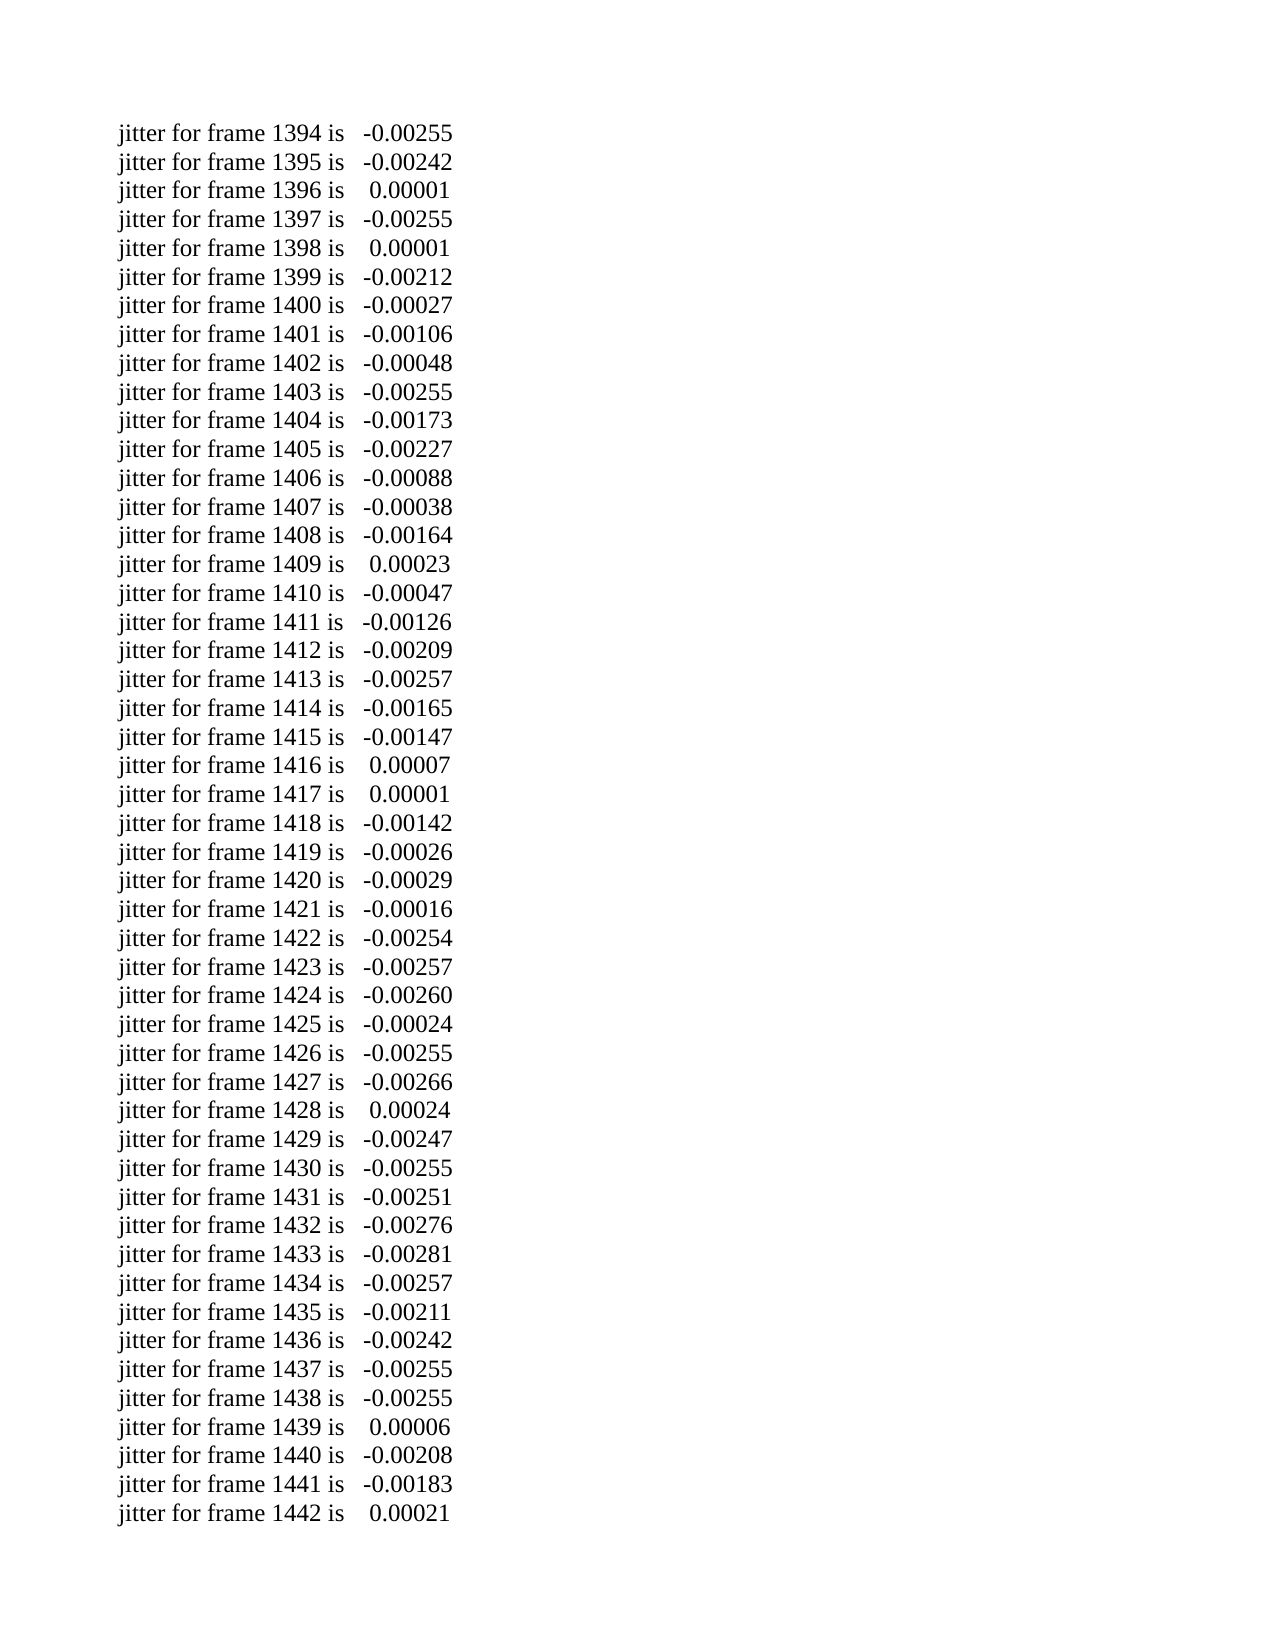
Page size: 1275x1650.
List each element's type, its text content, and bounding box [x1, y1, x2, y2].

text jitter for frame 1420 is -0.00029 [118, 866, 1157, 894]
text jitter for frame 1424 is -0.00260 [118, 981, 1157, 1009]
text jitter for frame 1409 is 0.00023 [118, 549, 1157, 578]
text jitter for frame 1396 is 0.00001 [118, 176, 1157, 204]
text jitter for frame 1405 is -0.00227 [118, 434, 1157, 463]
text jitter for frame 1412 is -0.00209 [118, 636, 1157, 664]
text jitter for frame 1415 is -0.00147 [118, 722, 1157, 751]
text jitter for frame 1418 is -0.00142 [118, 808, 1157, 837]
text jitter for frame 1429 is -0.00247 [118, 1124, 1157, 1153]
text jitter for frame 1431 is -0.00251 [118, 1182, 1157, 1211]
text jitter for frame 1439 is 0.00006 [118, 1412, 1157, 1441]
text jitter for frame 1394 is -0.00255 [118, 118, 1157, 147]
text jitter for frame 1422 is -0.00254 [118, 923, 1157, 952]
text jitter for frame 1398 is 0.00001 [118, 233, 1157, 262]
text jitter for frame 1399 is -0.00212 [118, 262, 1157, 291]
text jitter for frame 1403 is -0.00255 [118, 377, 1157, 406]
text jitter for frame 1404 is -0.00173 [118, 406, 1157, 434]
text jitter for frame 1400 is -0.00027 [118, 291, 1157, 319]
text jitter for frame 1414 is -0.00165 [118, 693, 1157, 722]
text jitter for frame 1437 is -0.00255 [118, 1354, 1157, 1383]
text jitter for frame 1395 is -0.00242 [118, 147, 1157, 176]
text jitter for frame 1413 is -0.00257 [118, 664, 1157, 693]
text jitter for frame 1423 is -0.00257 [118, 952, 1157, 981]
text jitter for frame 1442 is 0.00021 [118, 1498, 1157, 1527]
text jitter for frame 1440 is -0.00208 [118, 1441, 1157, 1469]
text jitter for frame 1441 is -0.00183 [118, 1469, 1157, 1498]
text jitter for frame 1419 is -0.00026 [118, 837, 1157, 866]
text jitter for frame 1432 is -0.00276 [118, 1211, 1157, 1239]
text jitter for frame 1425 is -0.00024 [118, 1009, 1157, 1038]
text jitter for frame 1417 is 0.00001 [118, 779, 1157, 808]
text jitter for frame 1401 is -0.00106 [118, 319, 1157, 348]
text jitter for frame 1410 is -0.00047 [118, 578, 1157, 607]
text jitter for frame 1430 is -0.00255 [118, 1153, 1157, 1182]
text jitter for frame 1428 is 0.00024 [118, 1096, 1157, 1124]
text jitter for frame 1421 is -0.00016 [118, 894, 1157, 923]
text jitter for frame 1397 is -0.00255 [118, 204, 1157, 233]
text jitter for frame 1406 is -0.00088 [118, 463, 1157, 492]
text jitter for frame 1433 is -0.00281 [118, 1239, 1157, 1268]
text jitter for frame 1407 is -0.00038 [118, 492, 1157, 521]
text jitter for frame 1434 is -0.00257 [118, 1268, 1157, 1297]
text jitter for frame 1427 is -0.00266 [118, 1067, 1157, 1096]
text jitter for frame 1426 is -0.00255 [118, 1038, 1157, 1067]
text jitter for frame 1408 is -0.00164 [118, 521, 1157, 549]
text jitter for frame 1438 is -0.00255 [118, 1383, 1157, 1412]
text jitter for frame 1416 is 0.00007 [118, 751, 1157, 779]
text jitter for frame 1435 is -0.00211 [118, 1297, 1157, 1326]
text jitter for frame 1402 is -0.00048 [118, 348, 1157, 377]
text jitter for frame 1411 is -0.00126 [118, 607, 1157, 636]
text jitter for frame 1436 is -0.00242 [118, 1326, 1157, 1354]
